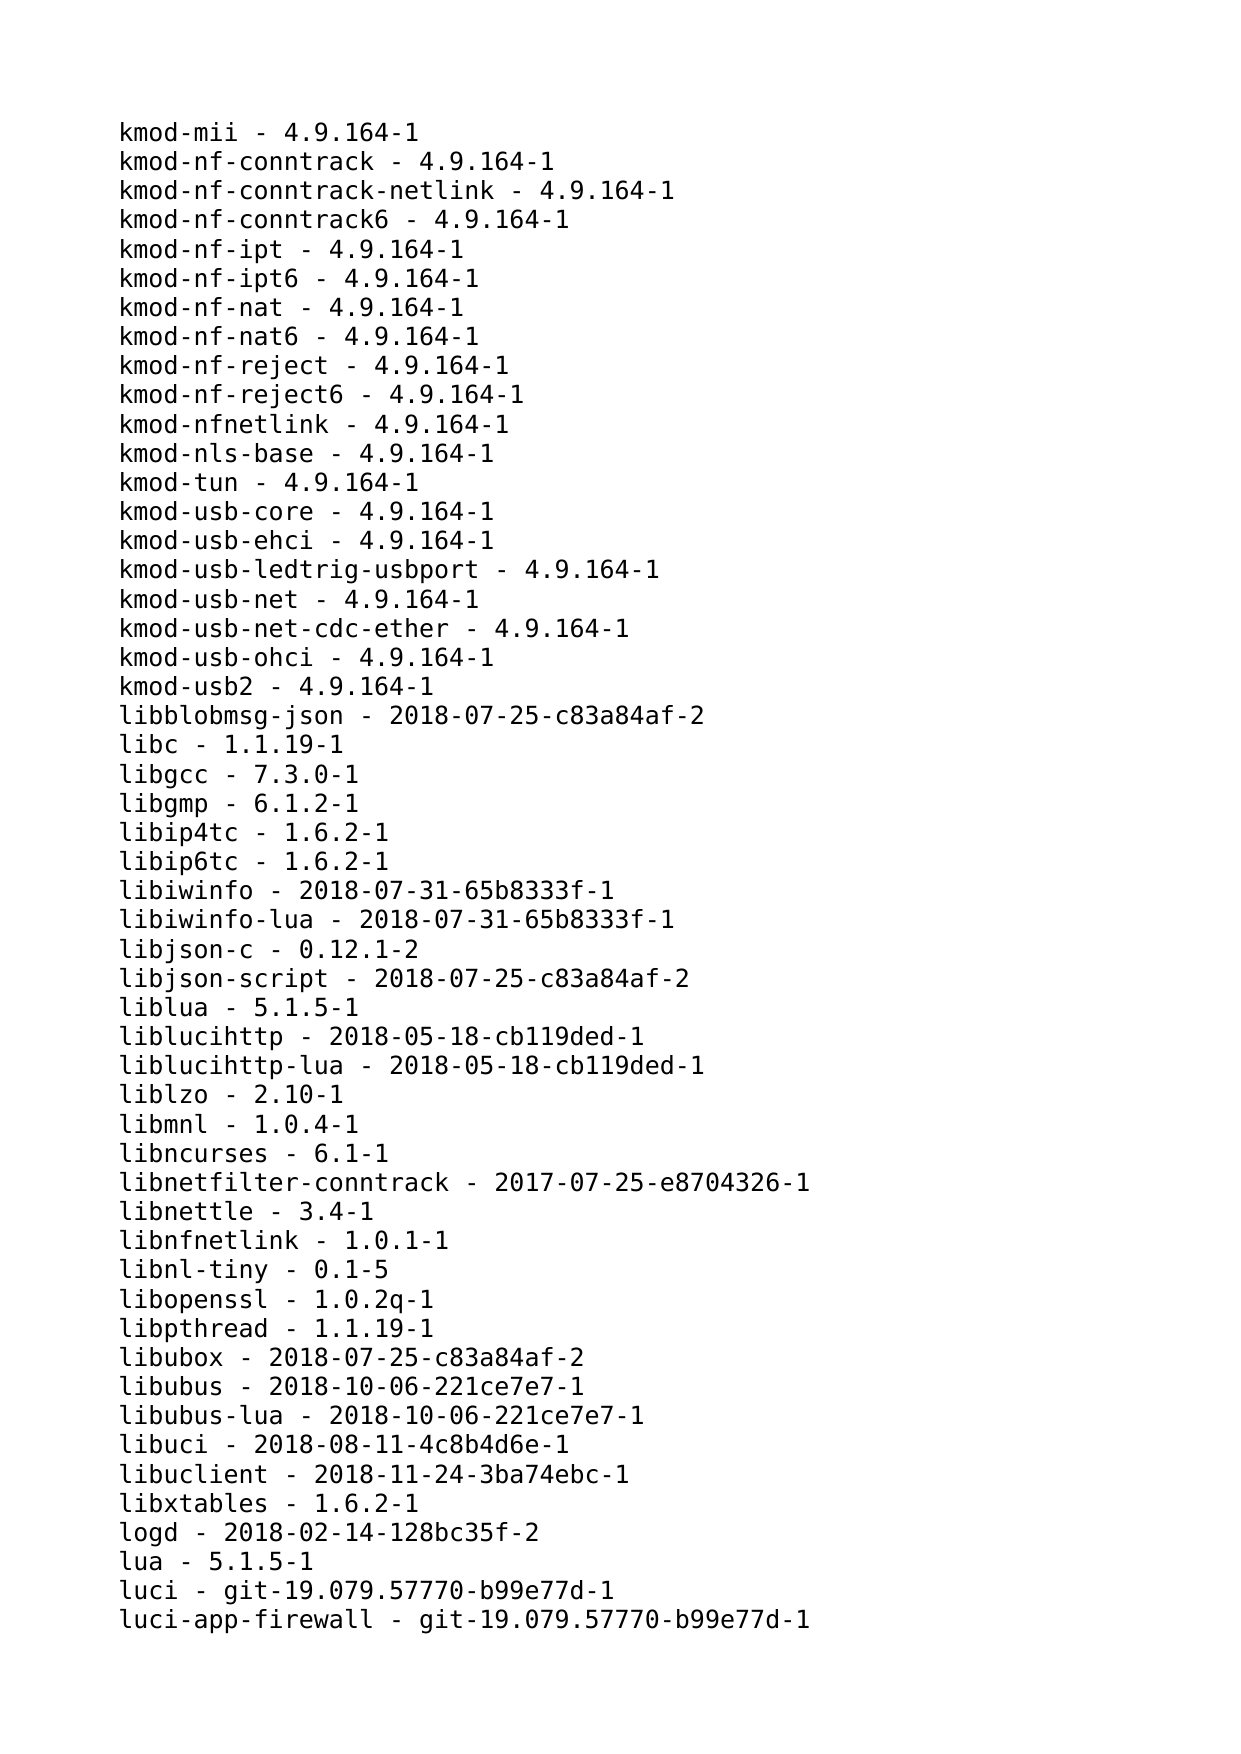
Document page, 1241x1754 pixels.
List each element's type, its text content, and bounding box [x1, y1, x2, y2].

text kmod-mii - 4.9.164-1 kmod-nf-conntrack - 4.9.164-1 kmod-nf-conntrack-netlink - 4.9.164-1 kmod-nf-conntrack6 - 4.9.164-1 kmod-nf-ipt - 4.9.164-1 kmod-nf-ipt6 - 4.9.164-1 kmod-nf-nat - 4.9.164-1 kmod-nf-nat6 - 4.9.164-1 kmod-nf-reject - 4.9.164-1 kmod-nf-reject6 - 4.9.164-1 kmod-nfnetlink - 4.9.164-1 kmod-nls-base - 4.9.164-1 kmod-tun - 4.9.164-1 kmod-usb-core - 4.9.164-1 kmod-usb-ehci - 4.9.164-1 kmod-usb-ledtrig-usbport - 4.9.164-1 kmod-usb-net - 4.9.164-1 kmod-usb-net-cdc-ether - 4.9.164-1 kmod-usb-ohci - 4.9.164-1 kmod-usb2 - 4.9.164-1 libblobmsg-json - 2018-07-25-c83a84af-2 libc - 1.1.19-1 libgcc - 7.3.0-1 libgmp - 6.1.2-1 libip4tc - 1.6.2-1 libip6tc - 1.6.2-1 libiwinfo - 2018-07-31-65b8333f-1 libiwinfo-lua - 2018-07-31-65b8333f-1 libjson-c - 0.12.1-2 libjson-script - 2018-07-25-c83a84af-2 liblua - 5.1.5-1 liblucihttp - 2018-05-18-cb119ded-1 liblucihttp-lua - 2018-05-18-cb119ded-1 liblzo - 2.10-1 libmnl - 1.0.4-1 libncurses - 6.1-1 libnetfilter-conntrack - 2017-07-25-e8704326-1 libnettle - 3.4-1 libnfnetlink - 1.0.1-1 libnl-tiny - 0.1-5 libopenssl - 1.0.2q-1 libpthread - 1.1.19-1 libubox - 2018-07-25-c83a84af-2 libubus - 2018-10-06-221ce7e7-1 libubus-lua - 2018-10-06-221ce7e7-1 libuci - 2018-08-11-4c8b4d6e-1 libuclient - 2018-11-24-3ba74ebc-1 libxtables - 1.6.2-1 logd - 2018-02-14-128bc35f-2 lua - 5.1.5-1 luci - git-19.079.57770-b99e77d-1 luci-app-firewall - git-19.079.57770-b99e77d-1 [118, 118, 1122, 1635]
